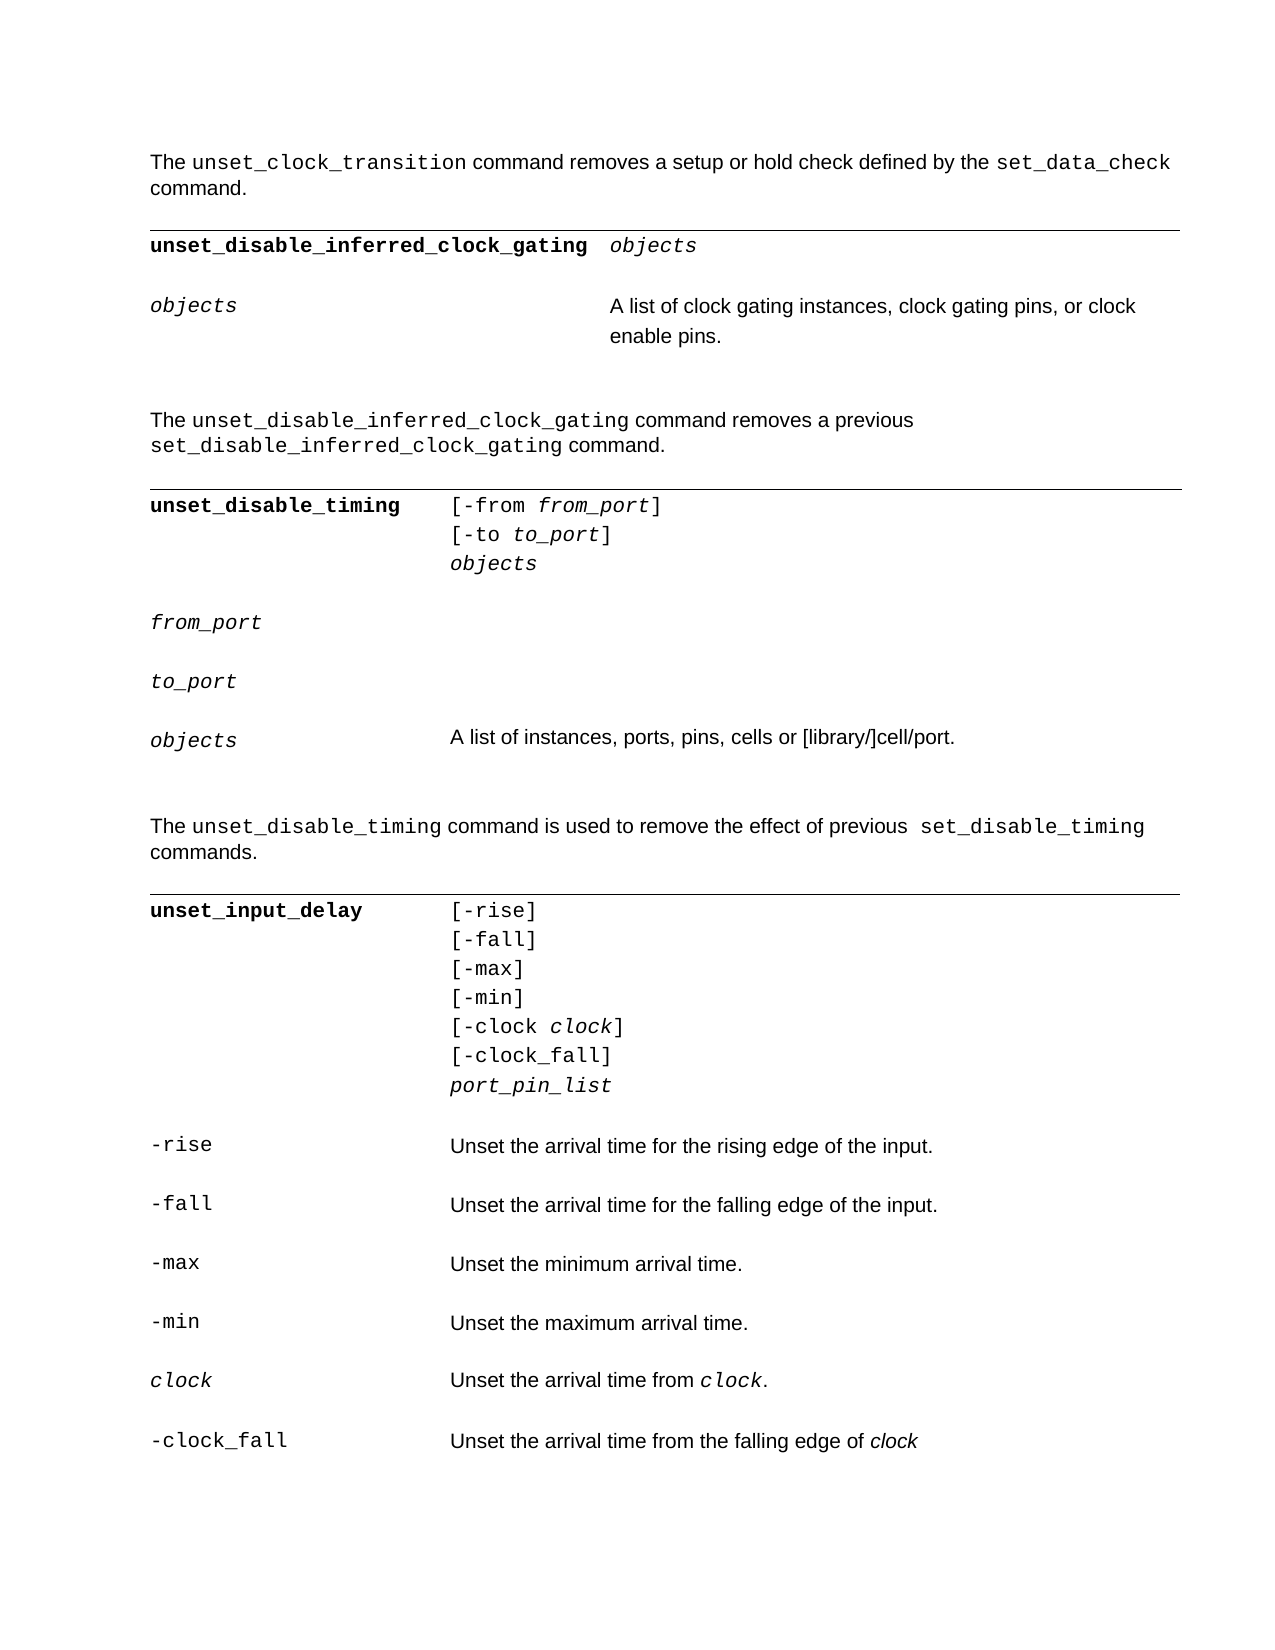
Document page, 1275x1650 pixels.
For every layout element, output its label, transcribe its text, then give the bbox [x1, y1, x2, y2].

table_header unset_input_delay [150, 895, 450, 1128]
table_header objects [610, 231, 1180, 289]
table_cell Unset the arrival time for the falling edge of the input. [450, 1188, 1180, 1247]
table_cell -rise [150, 1128, 450, 1187]
text The unset_disable_timing command is used to remove the effect of previous set_disable_timing commands. [150, 814, 1180, 864]
table_cell Unset the maximum arrival time. [450, 1306, 1180, 1365]
table_cell -min [150, 1306, 450, 1365]
table_cell Unset the arrival time from the falling edge of clock [450, 1424, 1180, 1483]
table_cell A list of instances, ports, pins, cells or [library/]cell/port. [450, 725, 1182, 784]
text The unset_disable_inferred_clock_gating command removes a previous set_disable_inferred_clock_gating command. [150, 407, 1180, 459]
table_cell [450, 666, 1182, 725]
table_header [-rise] [-fall] [-max] [-min] [-clock clock] [-clock_fall] port_pin_list [450, 895, 1180, 1128]
table_cell -max [150, 1247, 450, 1306]
table_header [-from from_port] [-to to_port] objects [450, 490, 1182, 607]
table_cell to_port [150, 666, 450, 725]
table_cell -fall [150, 1188, 450, 1247]
table_cell -clock_fall [150, 1424, 450, 1483]
table_header unset_disable_inferred_clock_gating [150, 231, 609, 289]
table_cell objects [150, 289, 609, 377]
table_cell A list of clock gating instances, clock gating pins, or clock enable pins. [610, 289, 1180, 377]
table_header unset_disable_timing [150, 490, 450, 607]
table_cell Unset the minimum arrival time. [450, 1247, 1180, 1306]
table_cell from_port [150, 607, 450, 666]
table_cell objects [150, 725, 450, 784]
table_cell Unset the arrival time from clock. [450, 1365, 1180, 1424]
table_cell [450, 607, 1182, 666]
table_cell Unset the arrival time for the rising edge of the input. [450, 1128, 1180, 1187]
text The unset_clock_transition command removes a setup or hold check defined by the set_data_check command. [150, 150, 1180, 200]
table_cell clock [150, 1365, 450, 1424]
